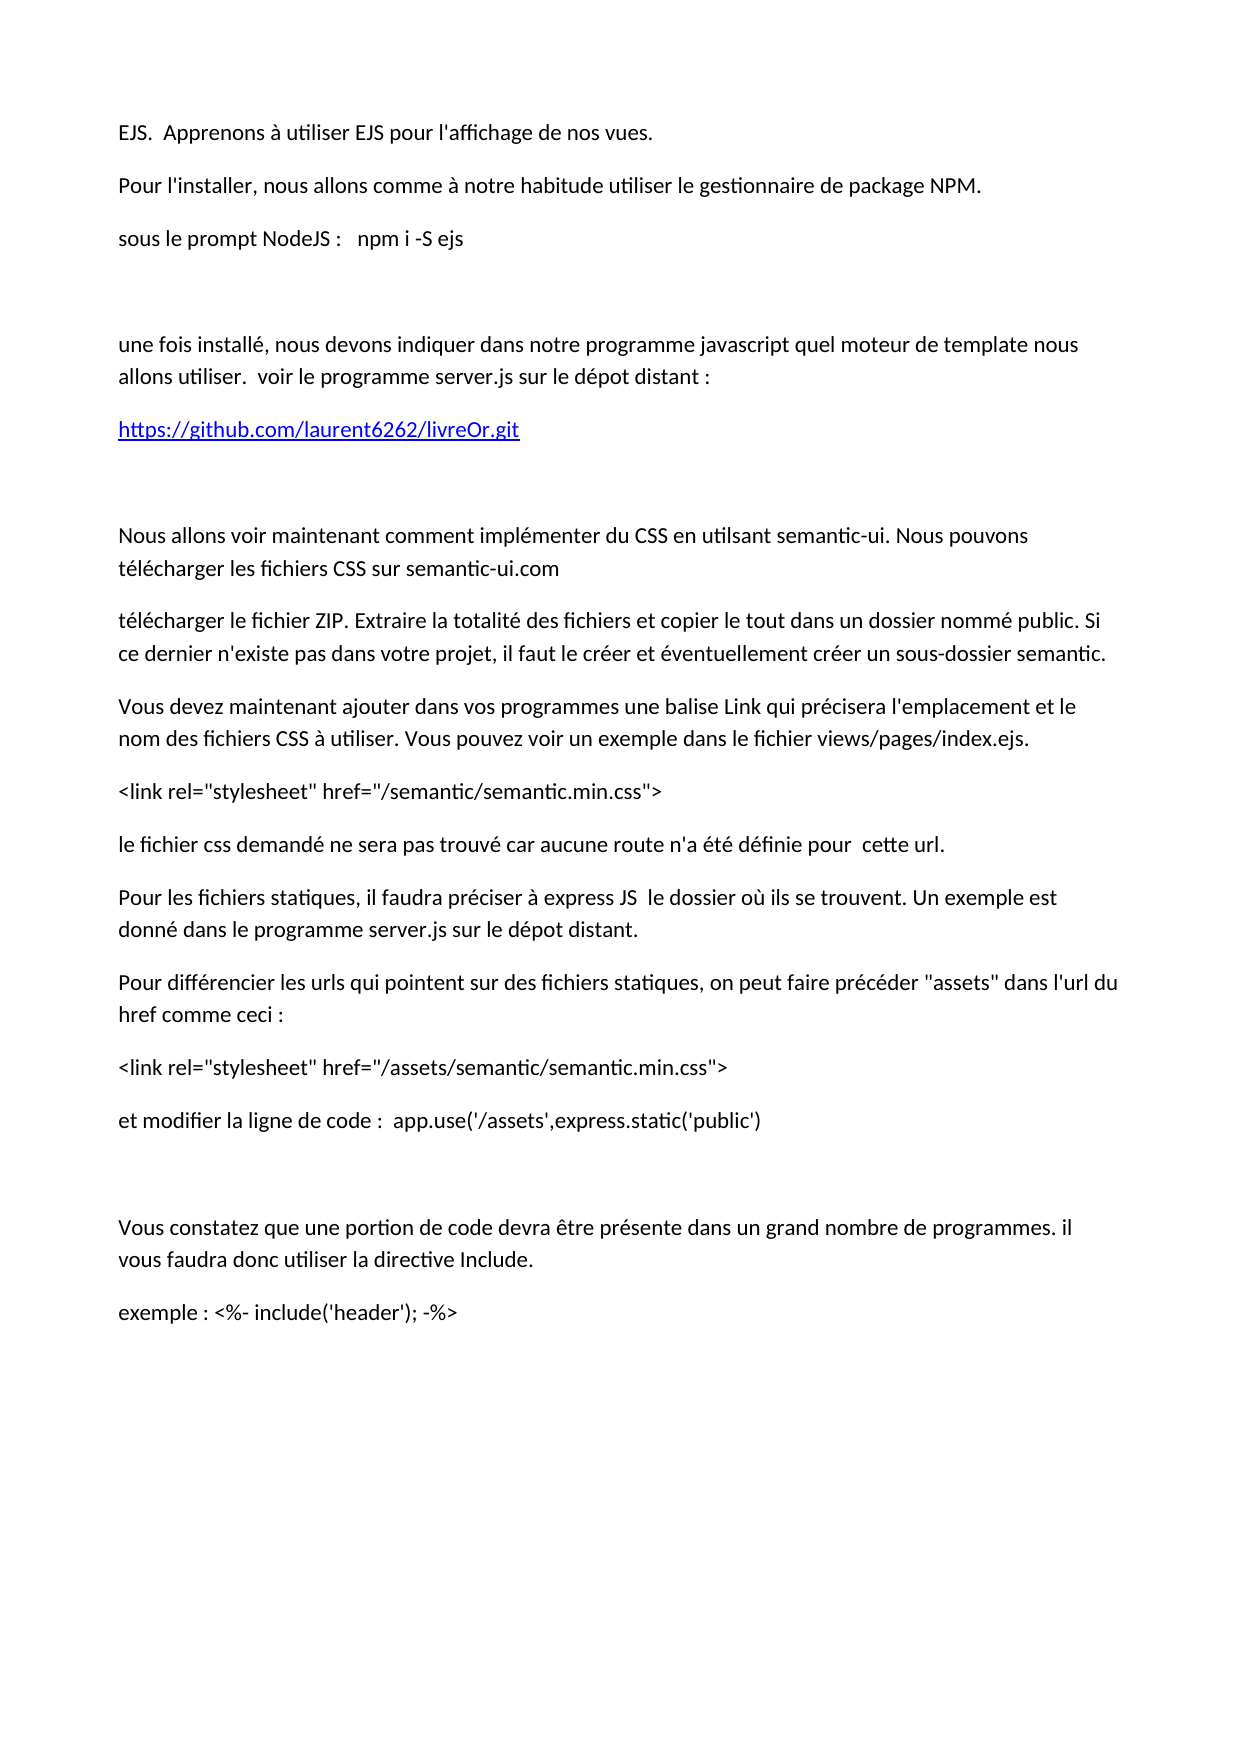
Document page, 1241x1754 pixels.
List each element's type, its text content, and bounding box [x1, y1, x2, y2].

text télécharger le fichier ZIP. Extraire la totalité des fichiers et copier le tout dans un dossier nommé public. Si ce dernier n'existe pas dans votre projet, il faut le créer et éventuellement créer un sous-dossier semantic. [118, 607, 1122, 667]
text une fois installé, nous devons indiquer dans notre programme javascript quel moteur de template nous allons utiliser. voir le programme server.js sur le dépot distant : [118, 330, 1122, 390]
text https://github.com/laurent6262/livreOr.git [118, 415, 1122, 443]
text Nous allons voir maintenant comment implémenter du CSS en utilsant semantic-ui. Nous pouvons télécharger les fichiers CSS sur semantic-ui.com [118, 521, 1122, 582]
text <link rel="stylesheet" href="/assets/semantic/semantic.min.css"> [118, 1053, 1122, 1082]
text Pour l'installer, nous allons comme à notre habitude utiliser le gestionnaire de package NPM. [118, 171, 1122, 199]
text sous le prompt NodeJS : npm i -S ejs [118, 224, 1122, 252]
text Pour les fichiers statiques, il faudra préciser à express JS le dossier où ils se trouvent. Un exemple est donné dans le programme server.js sur le dépot distant. [118, 883, 1122, 943]
text et modifier la ligne de code : app.use('/assets',express.static('public') [118, 1107, 1122, 1134]
text Vous constatez que une portion de code devra être présente dans un grand nombre de programmes. il vous faudra donc utiliser la directive Include. [118, 1213, 1122, 1273]
text exemple : <%- include('header'); -%> [118, 1298, 1122, 1326]
text Pour différencier les urls qui pointent sur des fichiers statiques, on peut faire précéder "assets" dans l'url du href comme ceci : [118, 968, 1122, 1028]
text Vous devez maintenant ajouter dans vos programmes une balise Link qui précisera l'emplacement et le nom des fichiers CSS à utiliser. Vous pouvez voir un exemple dans le fichier views/pages/index.ejs. [118, 692, 1122, 752]
text le fichier css demandé ne sera pas trouvé car aucune route n'a été définie pour cette url. [118, 830, 1122, 858]
text EJS. Apprenons à utiliser EJS pour l'affichage de nos vues. [118, 118, 1122, 146]
text <link rel="stylesheet" href="/semantic/semantic.min.css"> [118, 777, 1122, 805]
